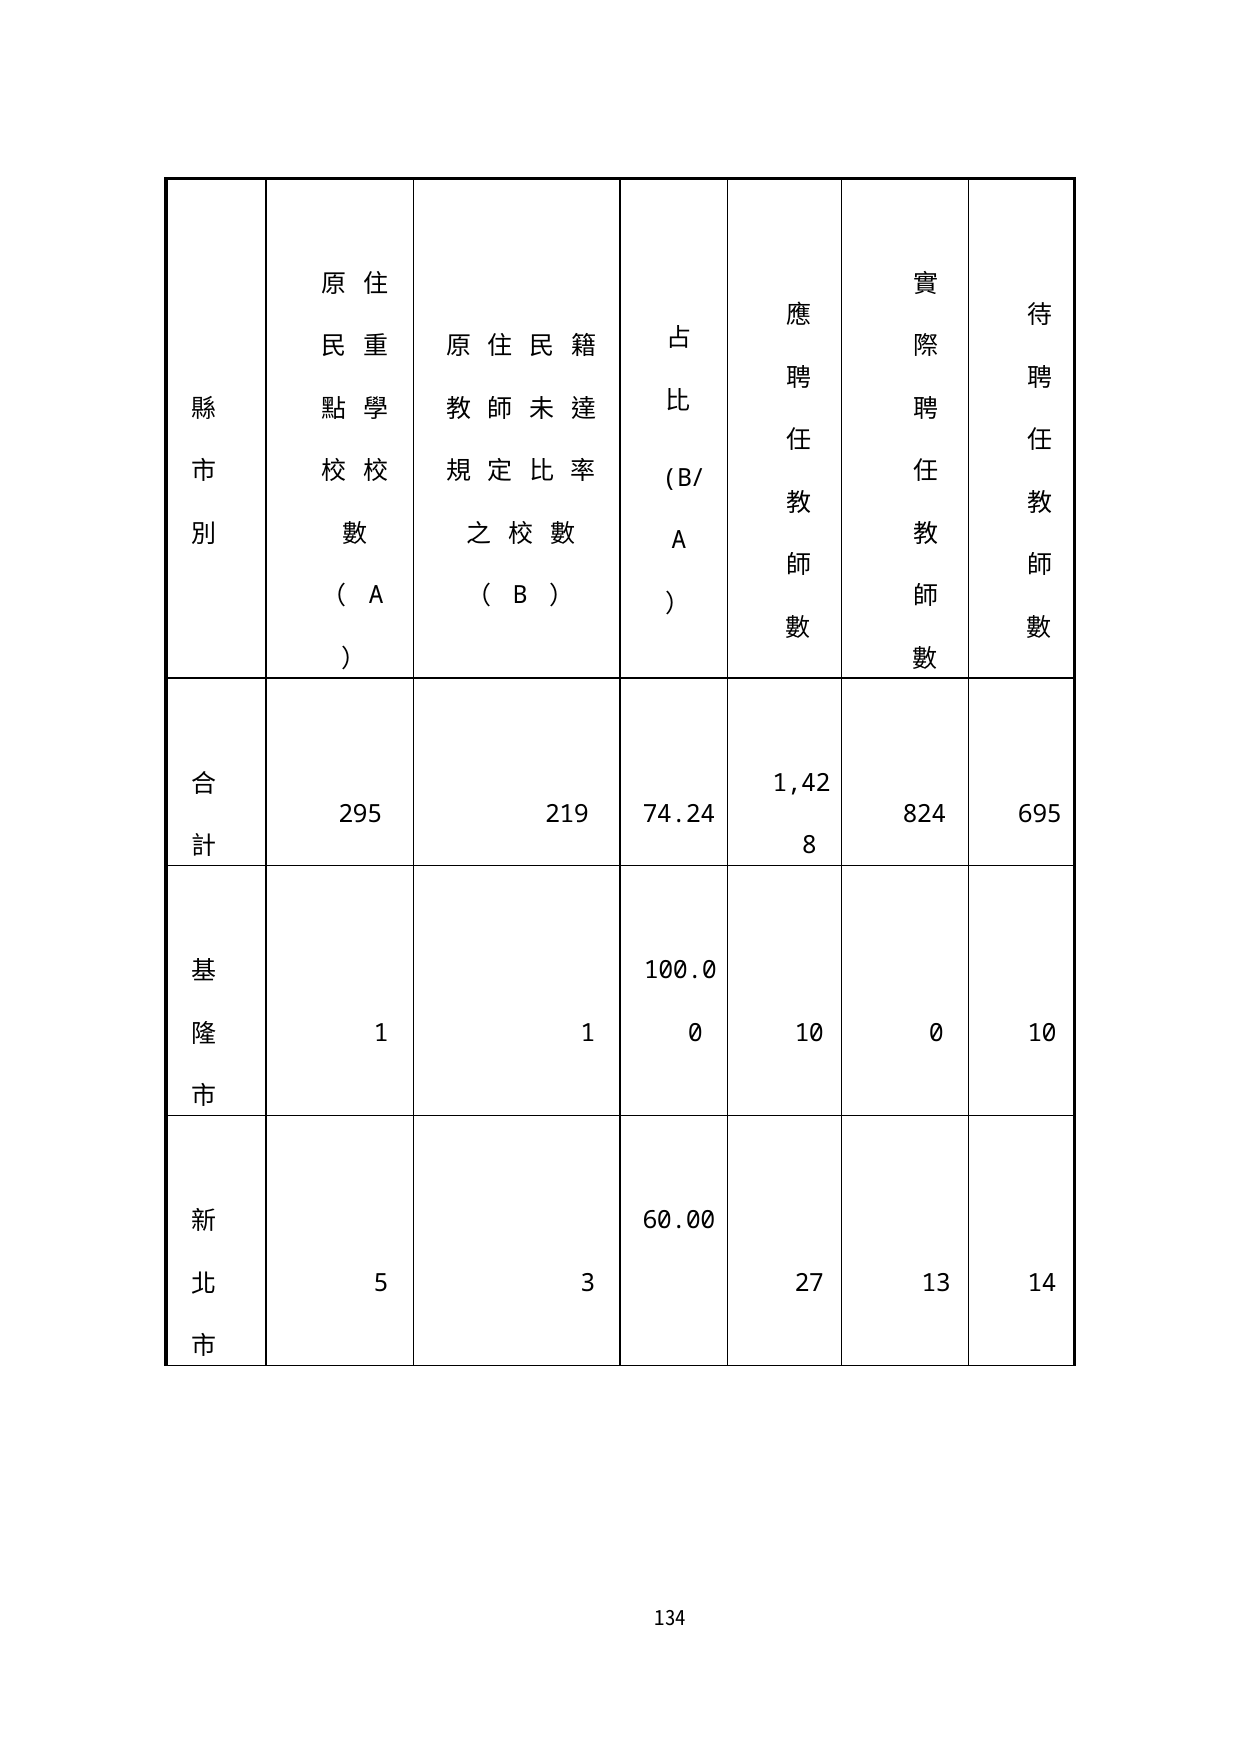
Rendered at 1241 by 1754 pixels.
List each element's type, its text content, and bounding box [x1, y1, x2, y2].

table_cell 10 [728, 866, 841, 1115]
table_header 占比 (B/A） [621, 180, 727, 677]
table_cell 新北市 [168, 1116, 265, 1365]
table_cell 295 [267, 679, 413, 865]
table_cell 合計 [168, 679, 265, 865]
table_cell 5 [267, 1116, 413, 1365]
table_cell 100.00 [621, 866, 727, 1115]
table_header 實際聘任教師數 [842, 180, 968, 677]
table_header 待聘任教師數 [969, 180, 1073, 677]
table_cell 3 [414, 1116, 619, 1365]
table_cell 60.00 [621, 1116, 727, 1365]
table_cell 695 [969, 679, 1073, 865]
table_cell 14 [969, 1116, 1073, 1365]
table_header 原住民重點學校校數（A） [267, 180, 413, 677]
table_cell 基隆市 [168, 866, 265, 1115]
table_cell 1 [267, 866, 413, 1115]
table_cell 0 [842, 866, 968, 1115]
table_cell 10 [969, 866, 1073, 1115]
table_cell 13 [842, 1116, 968, 1365]
table_header 原住民籍教師未達規定比率之校數（B） [414, 180, 619, 677]
table_header 縣市別 [168, 180, 265, 677]
table_cell 824 [842, 679, 968, 865]
table_header 應聘任教師數 [728, 180, 841, 677]
table_cell 27 [728, 1116, 841, 1365]
table_cell 1,428 [728, 679, 841, 865]
table_cell 1 [414, 866, 619, 1115]
table_cell 219 [414, 679, 619, 865]
table_cell 74.24 [621, 679, 727, 865]
